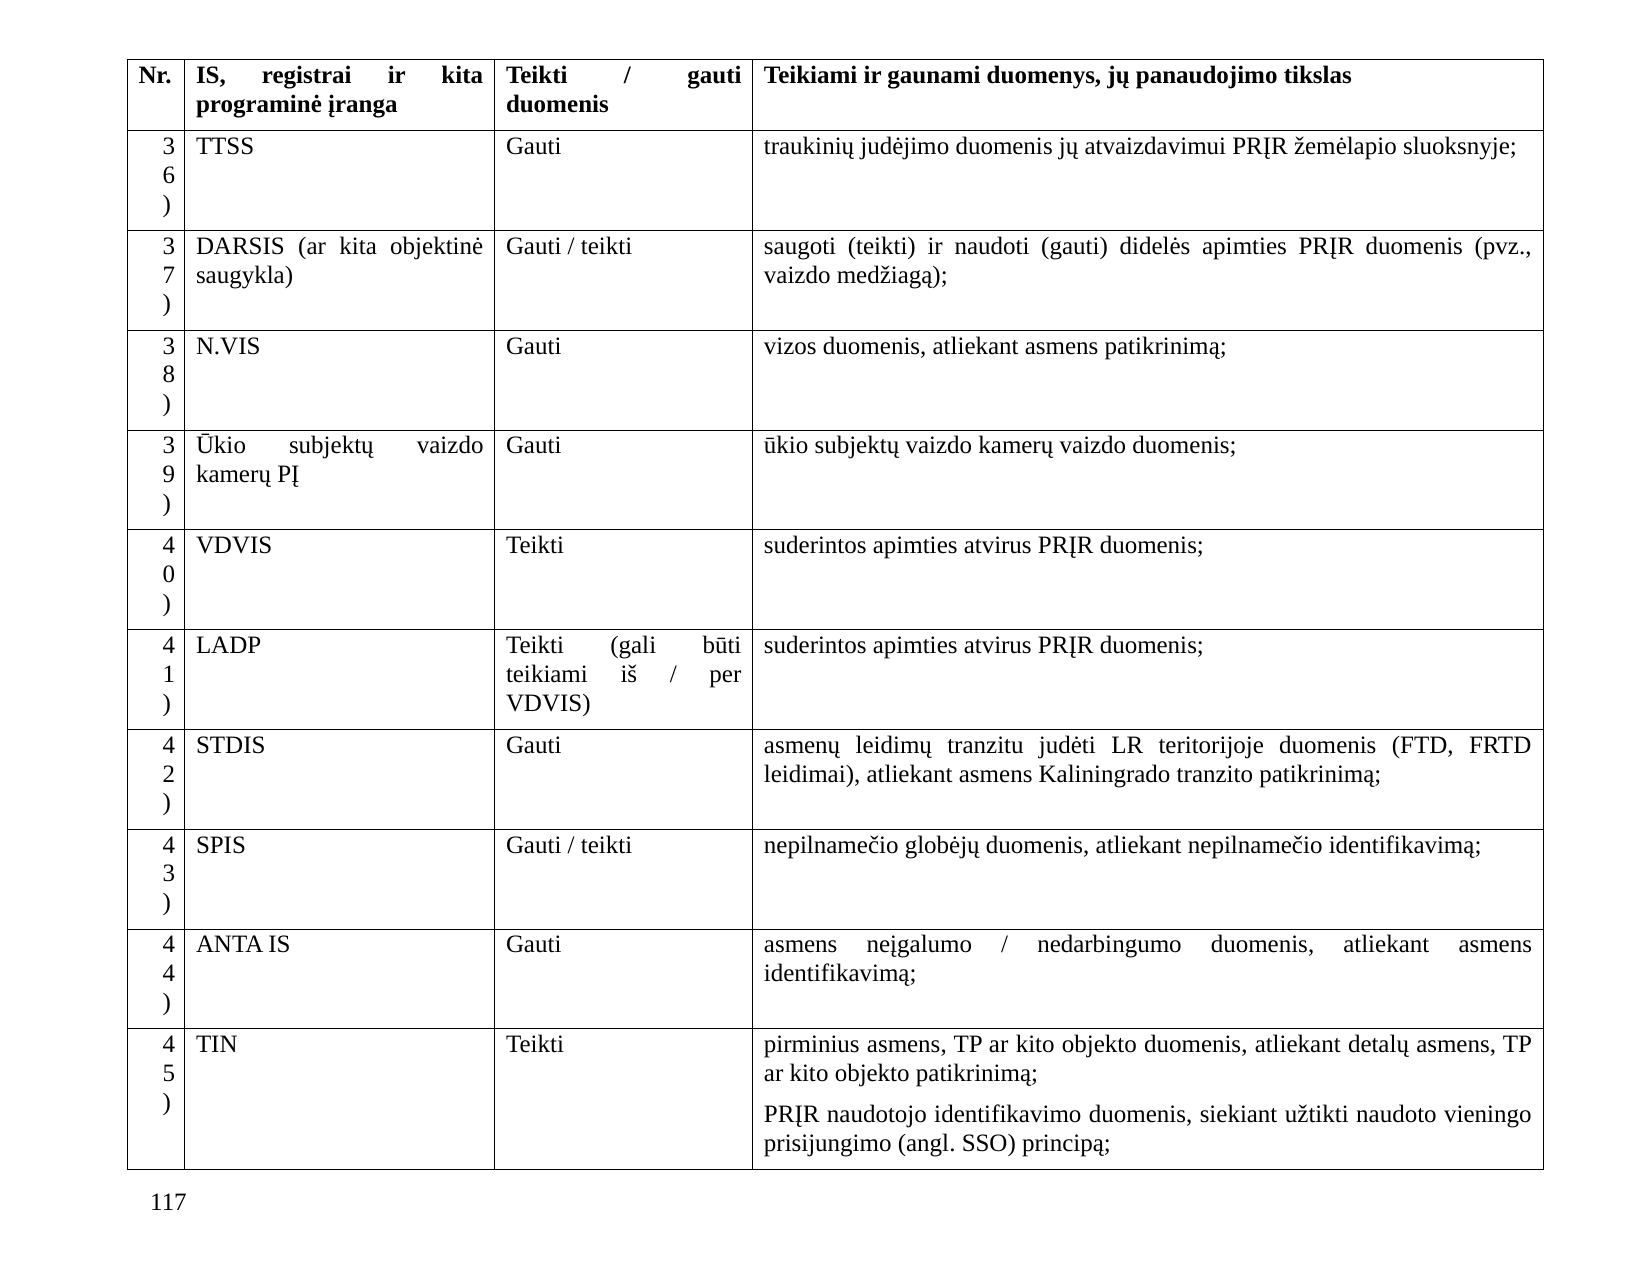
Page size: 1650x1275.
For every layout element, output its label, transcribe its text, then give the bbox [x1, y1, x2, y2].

table_cell [128, 231, 184, 330]
table_cell suderintos apimties atvirus PRĮR duomenis; [753, 530, 1543, 629]
table_cell Gauti / teikti [495, 231, 752, 330]
table_cell [128, 830, 184, 928]
table_header Teikti / gauti duomenis [495, 60, 752, 130]
table_cell ūkio subjektų vaizdo kamerų vaizdo duomenis; [753, 431, 1543, 529]
table_cell saugoti (teikti) ir naudoti (gauti) didelės apimties PRĮR duomenis (pvz., vaizdo medžiagą); [753, 231, 1543, 330]
table_cell Gauti [495, 730, 752, 829]
table_cell TIN [185, 1029, 494, 1169]
table_cell traukinių judėjimo duomenis jų atvaizdavimui PRĮR žemėlapio sluoksnyje; [753, 131, 1543, 230]
table_cell [128, 930, 184, 1028]
table_cell Teikti [495, 1029, 752, 1169]
table_cell [128, 1029, 184, 1169]
table_cell N.VIS [185, 331, 494, 429]
table_header Nr. [128, 60, 184, 130]
table_cell [128, 331, 184, 429]
table_cell [128, 131, 184, 230]
table_cell TTSS [185, 131, 494, 230]
table_cell [128, 630, 184, 729]
table_cell [128, 730, 184, 829]
table_cell Ūkio subjektų vaizdo kamerų PĮ [185, 431, 494, 529]
table_cell nepilnamečio globėjų duomenis, atliekant nepilnamečio identifikavimą; [753, 830, 1543, 928]
table_header IS, registrai ir kita programinė įranga [185, 60, 494, 130]
table_cell Gauti / teikti [495, 830, 752, 928]
table_cell pirminius asmens, TP ar kito objekto duomenis, atliekant detalų asmens, TP ar kito objekto patikrinimą; PRĮR naudotojo identifikavimo duomenis, siekiant užtikti naudoto vieningo prisijungimo (angl. SSO) principą; [753, 1029, 1543, 1169]
table_cell [128, 431, 184, 529]
table_cell Gauti [495, 431, 752, 529]
table_cell suderintos apimties atvirus PRĮR duomenis; [753, 630, 1543, 729]
table_cell VDVIS [185, 530, 494, 629]
table_cell ANTA IS [185, 930, 494, 1028]
table_cell Gauti [495, 930, 752, 1028]
table_cell asmenų leidimų tranzitu judėti LR teritorijoje duomenis (FTD, FRTD leidimai), atliekant asmens Kaliningrado tranzito patikrinimą; [753, 730, 1543, 829]
table_cell LADP [185, 630, 494, 729]
table_cell DARSIS (ar kita objektinė saugykla) [185, 231, 494, 330]
table_cell Gauti [495, 131, 752, 230]
table_cell Gauti [495, 331, 752, 429]
table_cell SPIS [185, 830, 494, 928]
table_header Teikiami ir gaunami duomenys, jų panaudojimo tikslas [753, 60, 1543, 130]
table_cell Teikti (gali būti teikiami iš / per VDVIS) [495, 630, 752, 729]
table_cell [128, 530, 184, 629]
table_cell vizos duomenis, atliekant asmens patikrinimą; [753, 331, 1543, 429]
table_cell Teikti [495, 530, 752, 629]
table_cell STDIS [185, 730, 494, 829]
table_cell asmens neįgalumo / nedarbingumo duomenis, atliekant asmens identifikavimą; [753, 930, 1543, 1028]
